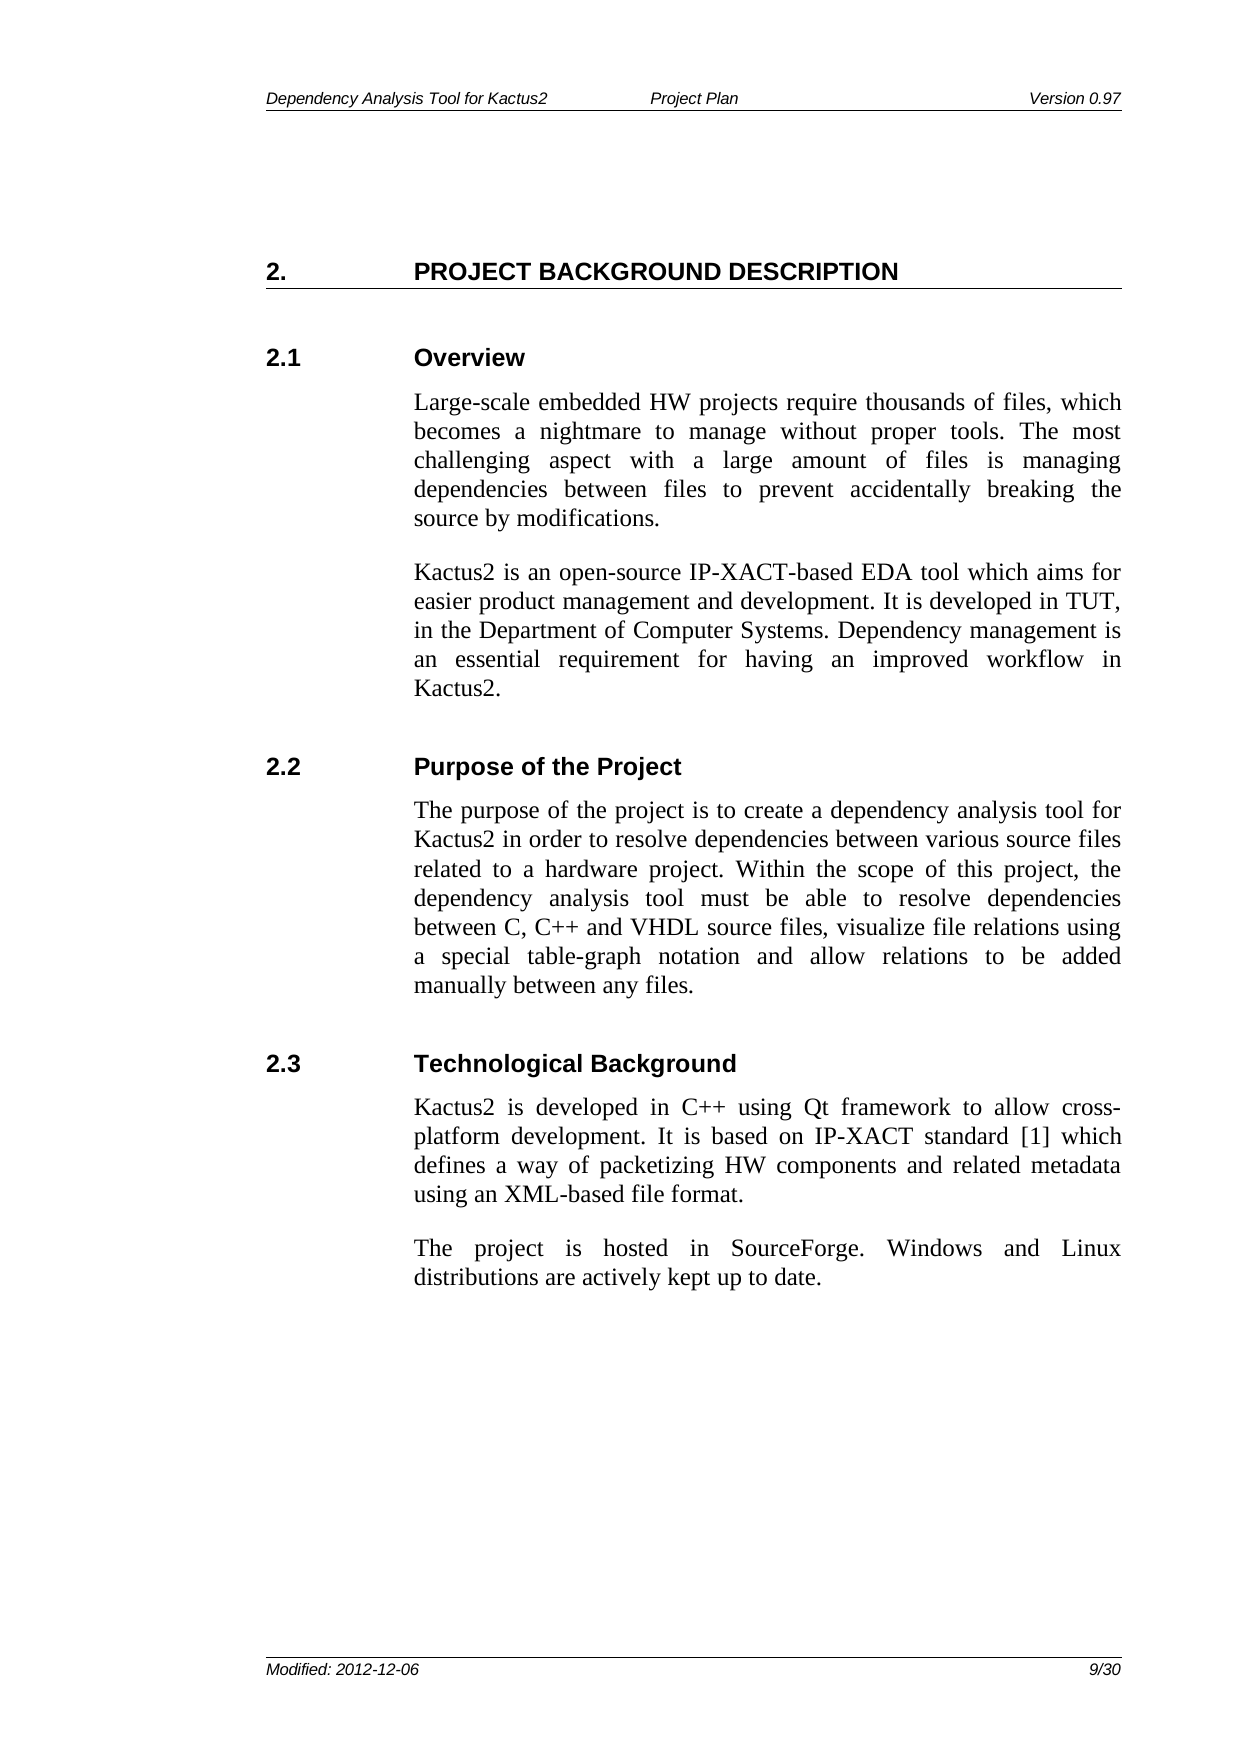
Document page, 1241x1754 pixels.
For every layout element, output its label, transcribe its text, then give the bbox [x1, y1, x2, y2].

text Kactus2 is developed in C++ using Qt framework to allow cross-platform development. It is based on IP-XACT standard [1] which defines a way of packetizing HW components and related metadata using an XML-based file format. [413, 1092, 1122, 1208]
text The project is hosted in SourceForge. Windows and Linux distributions are actively kept up to date. [413, 1233, 1122, 1291]
text Kactus2 is an open-source IP-XACT-based EDA tool which aims for easier product management and development. It is developed in TUT, in the Department of Computer Systems. Dependency management is an essential requirement for having an improved workflow in Kactus2. [413, 557, 1122, 702]
subtitle Project Background Description [266, 257, 1122, 288]
text Large-scale embedded HW projects require thousands of files, which becomes a nightmare to manage without proper tools. The most challenging aspect with a large amount of files is managing dependencies between files to prevent accidentally breaking the source by modifications. [413, 387, 1122, 532]
subtitle Purpose of the Project [266, 752, 1122, 781]
text The purpose of the project is to create a dependency analysis tool for Kactus2 in order to resolve dependencies between various source files related to a hardware project. Within the scope of this project, the dependency analysis tool must be able to resolve dependencies between C, C++ and VHDL source files, visualize file relations using a special table-graph notation and allow relations to be added manually between any files. [413, 795, 1122, 999]
subtitle Technological Background [266, 1048, 1122, 1078]
subtitle Overview [266, 343, 1122, 372]
